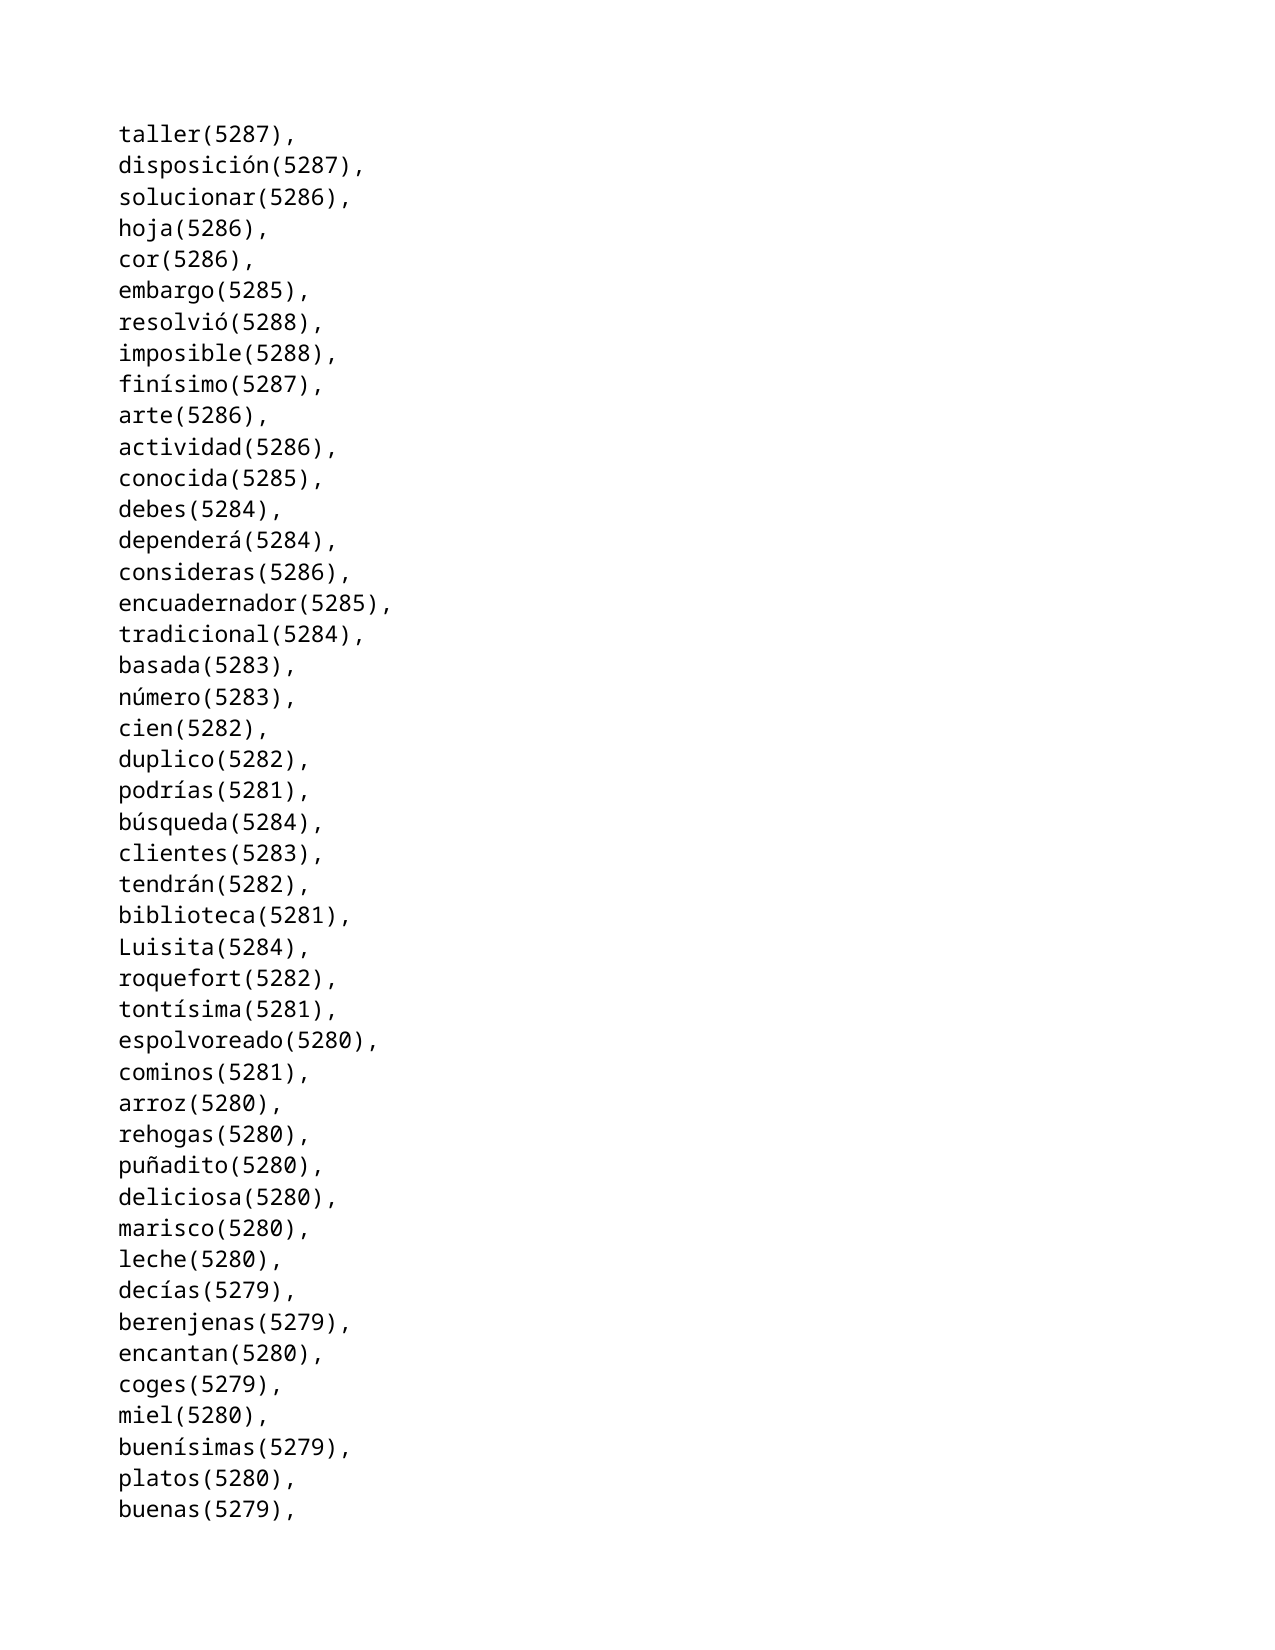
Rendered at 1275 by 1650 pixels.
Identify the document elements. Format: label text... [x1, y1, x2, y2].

text tendrán(5282), [118, 868, 1157, 899]
text Luisita(5284), [118, 931, 1157, 962]
text disposición(5287), [118, 149, 1157, 181]
text deliciosa(5280), [118, 1181, 1157, 1212]
text hoja(5286), [118, 212, 1157, 243]
text debes(5284), [118, 493, 1157, 524]
text cor(5286), [118, 243, 1157, 274]
text marisco(5280), [118, 1212, 1157, 1243]
text tradicional(5284), [118, 618, 1157, 649]
text berenjenas(5279), [118, 1306, 1157, 1337]
text leche(5280), [118, 1243, 1157, 1274]
text espolvoreado(5280), [118, 1024, 1157, 1056]
text puñadito(5280), [118, 1149, 1157, 1181]
text arte(5286), [118, 399, 1157, 431]
text tontísima(5281), [118, 993, 1157, 1024]
text taller(5287), [118, 118, 1157, 149]
text coges(5279), [118, 1368, 1157, 1399]
text actividad(5286), [118, 431, 1157, 462]
text arroz(5280), [118, 1087, 1157, 1118]
text búsqueda(5284), [118, 806, 1157, 837]
text buenísimas(5279), [118, 1431, 1157, 1462]
text resolvió(5288), [118, 306, 1157, 337]
text buenas(5279), [118, 1493, 1157, 1524]
text biblioteca(5281), [118, 899, 1157, 931]
text conocida(5285), [118, 462, 1157, 493]
text número(5283), [118, 681, 1157, 712]
text consideras(5286), [118, 556, 1157, 587]
text embargo(5285), [118, 274, 1157, 306]
text encantan(5280), [118, 1337, 1157, 1368]
text cominos(5281), [118, 1056, 1157, 1087]
text dependerá(5284), [118, 524, 1157, 556]
text decías(5279), [118, 1274, 1157, 1306]
text finísimo(5287), [118, 368, 1157, 399]
text solucionar(5286), [118, 181, 1157, 212]
text miel(5280), [118, 1399, 1157, 1431]
text cien(5282), [118, 712, 1157, 743]
text imposible(5288), [118, 337, 1157, 368]
text rehogas(5280), [118, 1118, 1157, 1149]
text roquefort(5282), [118, 962, 1157, 993]
text encuadernador(5285), [118, 587, 1157, 618]
text platos(5280), [118, 1462, 1157, 1493]
text basada(5283), [118, 649, 1157, 681]
text clientes(5283), [118, 837, 1157, 868]
text podrías(5281), [118, 774, 1157, 806]
text duplico(5282), [118, 743, 1157, 774]
